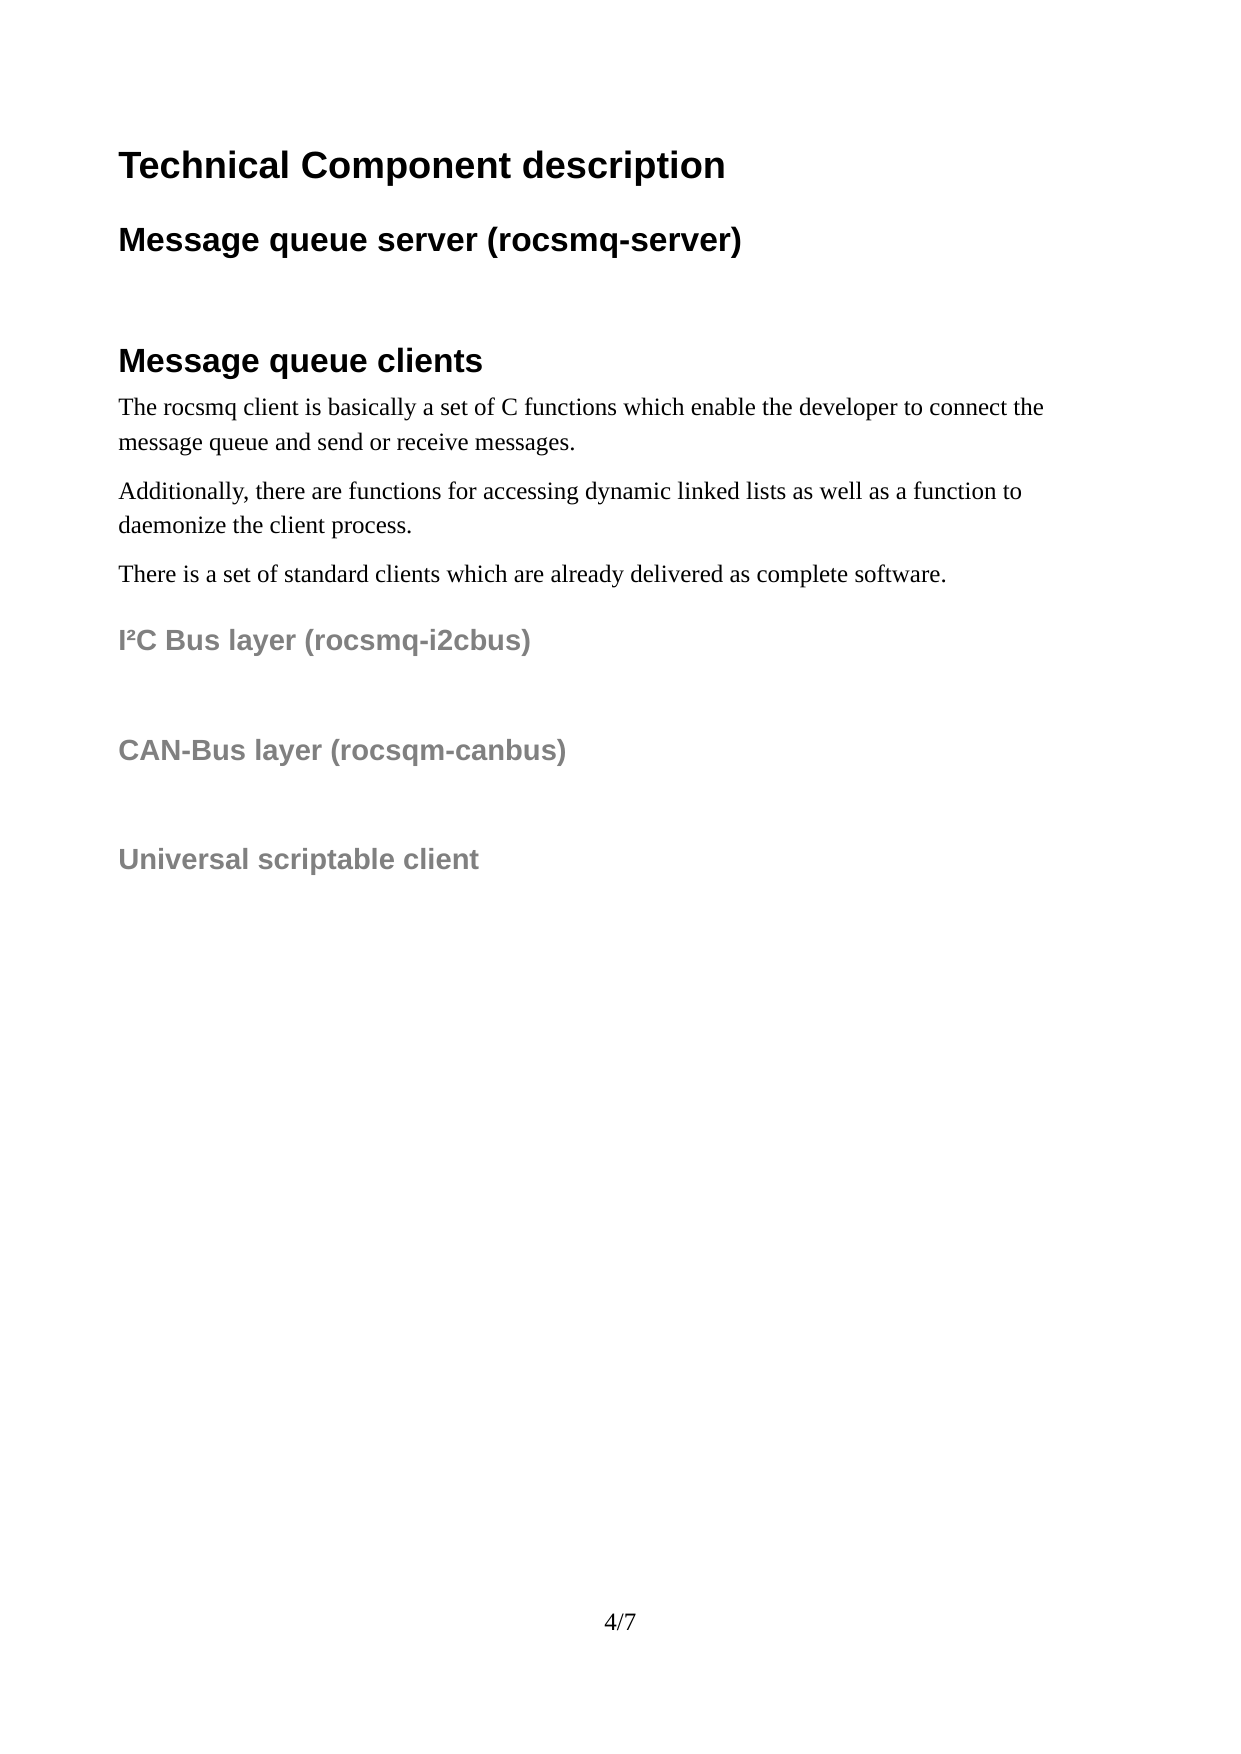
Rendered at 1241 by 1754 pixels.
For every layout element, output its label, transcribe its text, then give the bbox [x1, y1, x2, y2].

subtitle I²C Bus layer (rocsmq-i2cbus) [118, 623, 1122, 657]
subtitle Technical Component description [118, 143, 1122, 187]
text There is a set of standard clients which are already delivered as complete software. [118, 559, 1122, 588]
subtitle Message queue clients [118, 341, 1122, 380]
text The rocsmq client is basically a set of C functions which enable the developer to connect the message queue and send or receive messages. [118, 392, 1122, 456]
text Additionally, there are functions for accessing dynamic linked lists as well as a function to daemonize the client process. [118, 476, 1122, 539]
subtitle Universal scriptable client [118, 842, 1122, 876]
subtitle Message queue server (rocsmq-server) [118, 220, 1122, 259]
subtitle CAN-Bus layer (rocsqm-canbus) [118, 733, 1122, 766]
